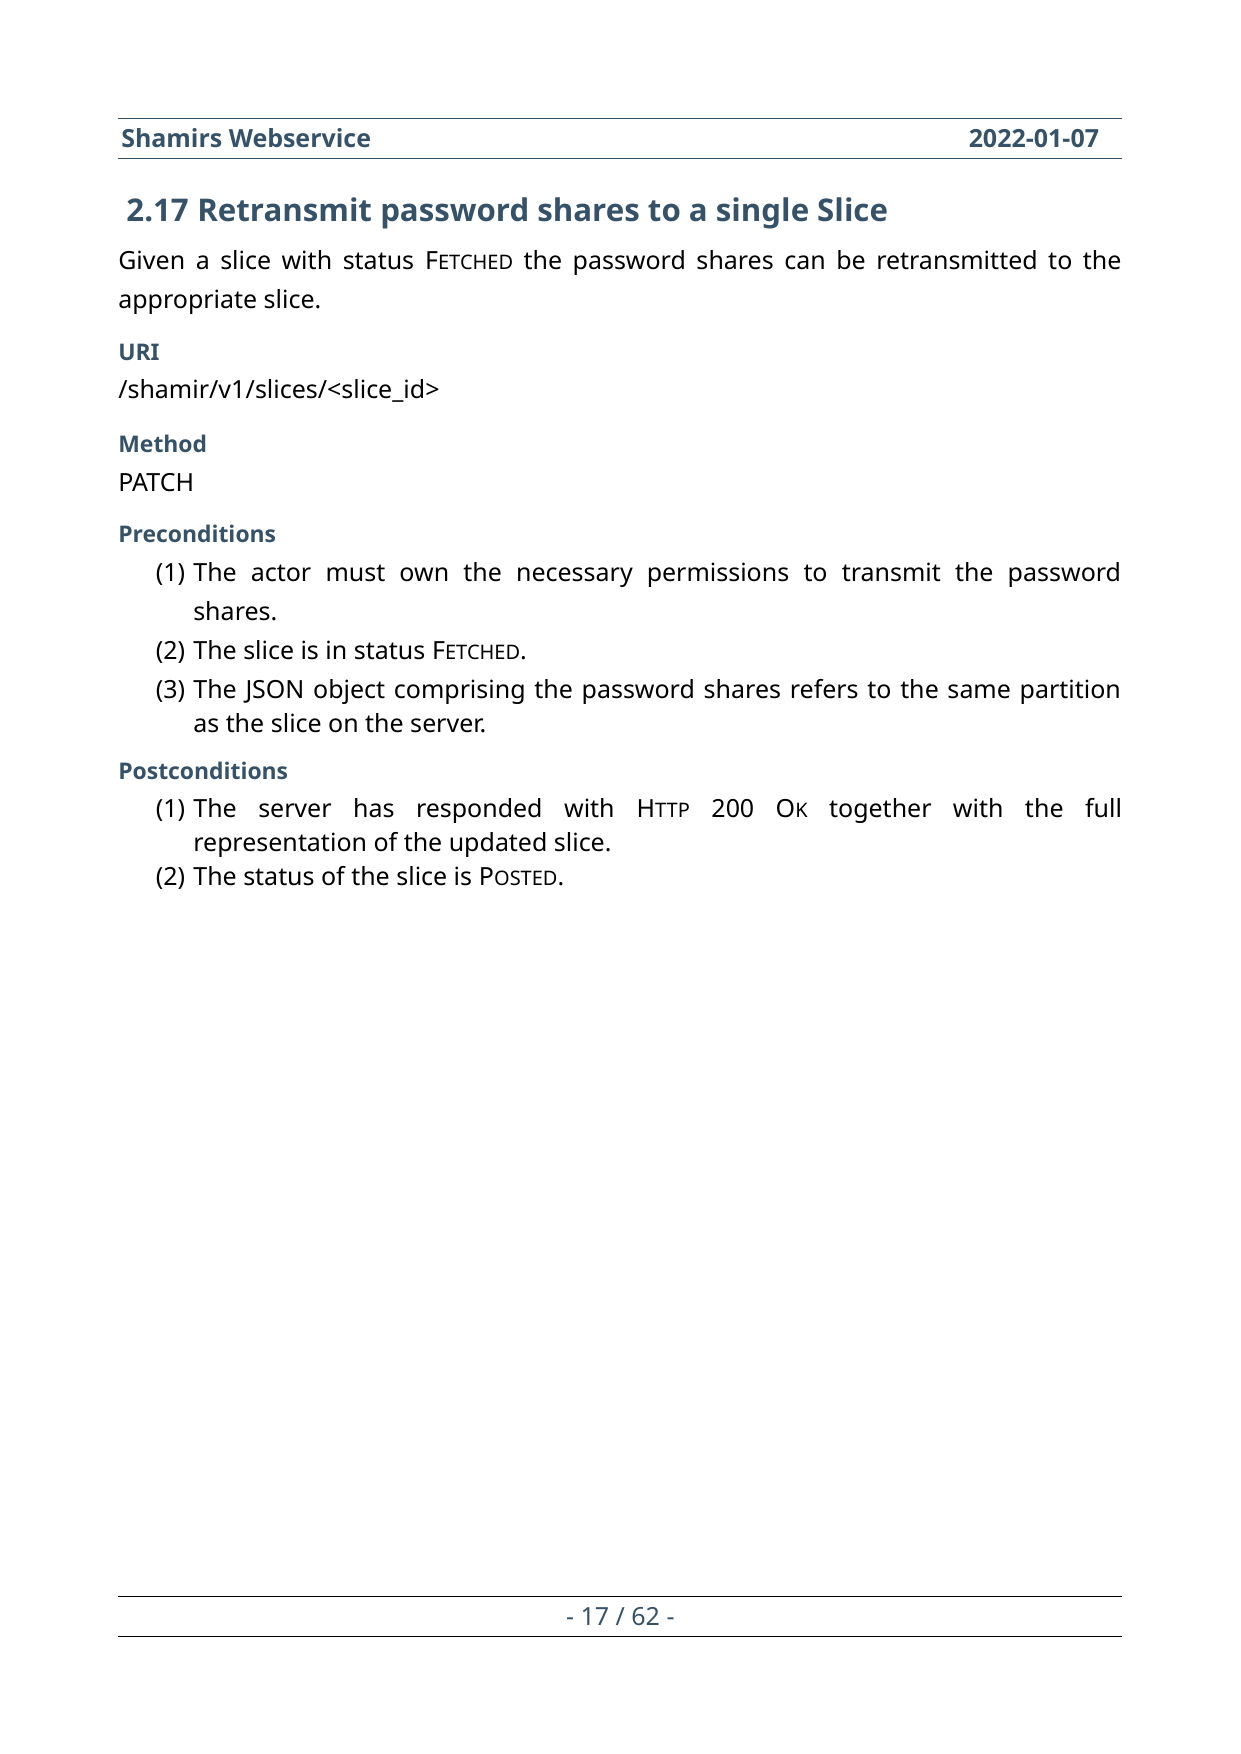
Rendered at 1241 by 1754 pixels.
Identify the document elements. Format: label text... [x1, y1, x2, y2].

list The server has responded with Http 200 Ok together with the full representation of the updated slice. [156, 791, 1122, 859]
list The JSON object comprising the password shares refers to the same partition as the slice on the server. [156, 672, 1122, 740]
list The status of the slice is Posted. [156, 859, 1122, 893]
text Given a slice with status Fetched the password shares can be retransmitted to the appropriate slice. [118, 243, 1122, 316]
subtitle Retransmit password shares to a single Slice [118, 188, 1122, 230]
text URI [118, 336, 1122, 367]
text /shamir/v1/slices/<slice_id> [118, 372, 1122, 406]
text Method [118, 425, 1122, 459]
text Postconditions [118, 755, 1122, 786]
list The slice is in status Fetched. [156, 633, 1122, 667]
text PATCH [118, 464, 1122, 499]
list The actor must own the necessary permissions to transmit the password shares. [156, 554, 1122, 627]
text Preconditions [118, 518, 1122, 549]
